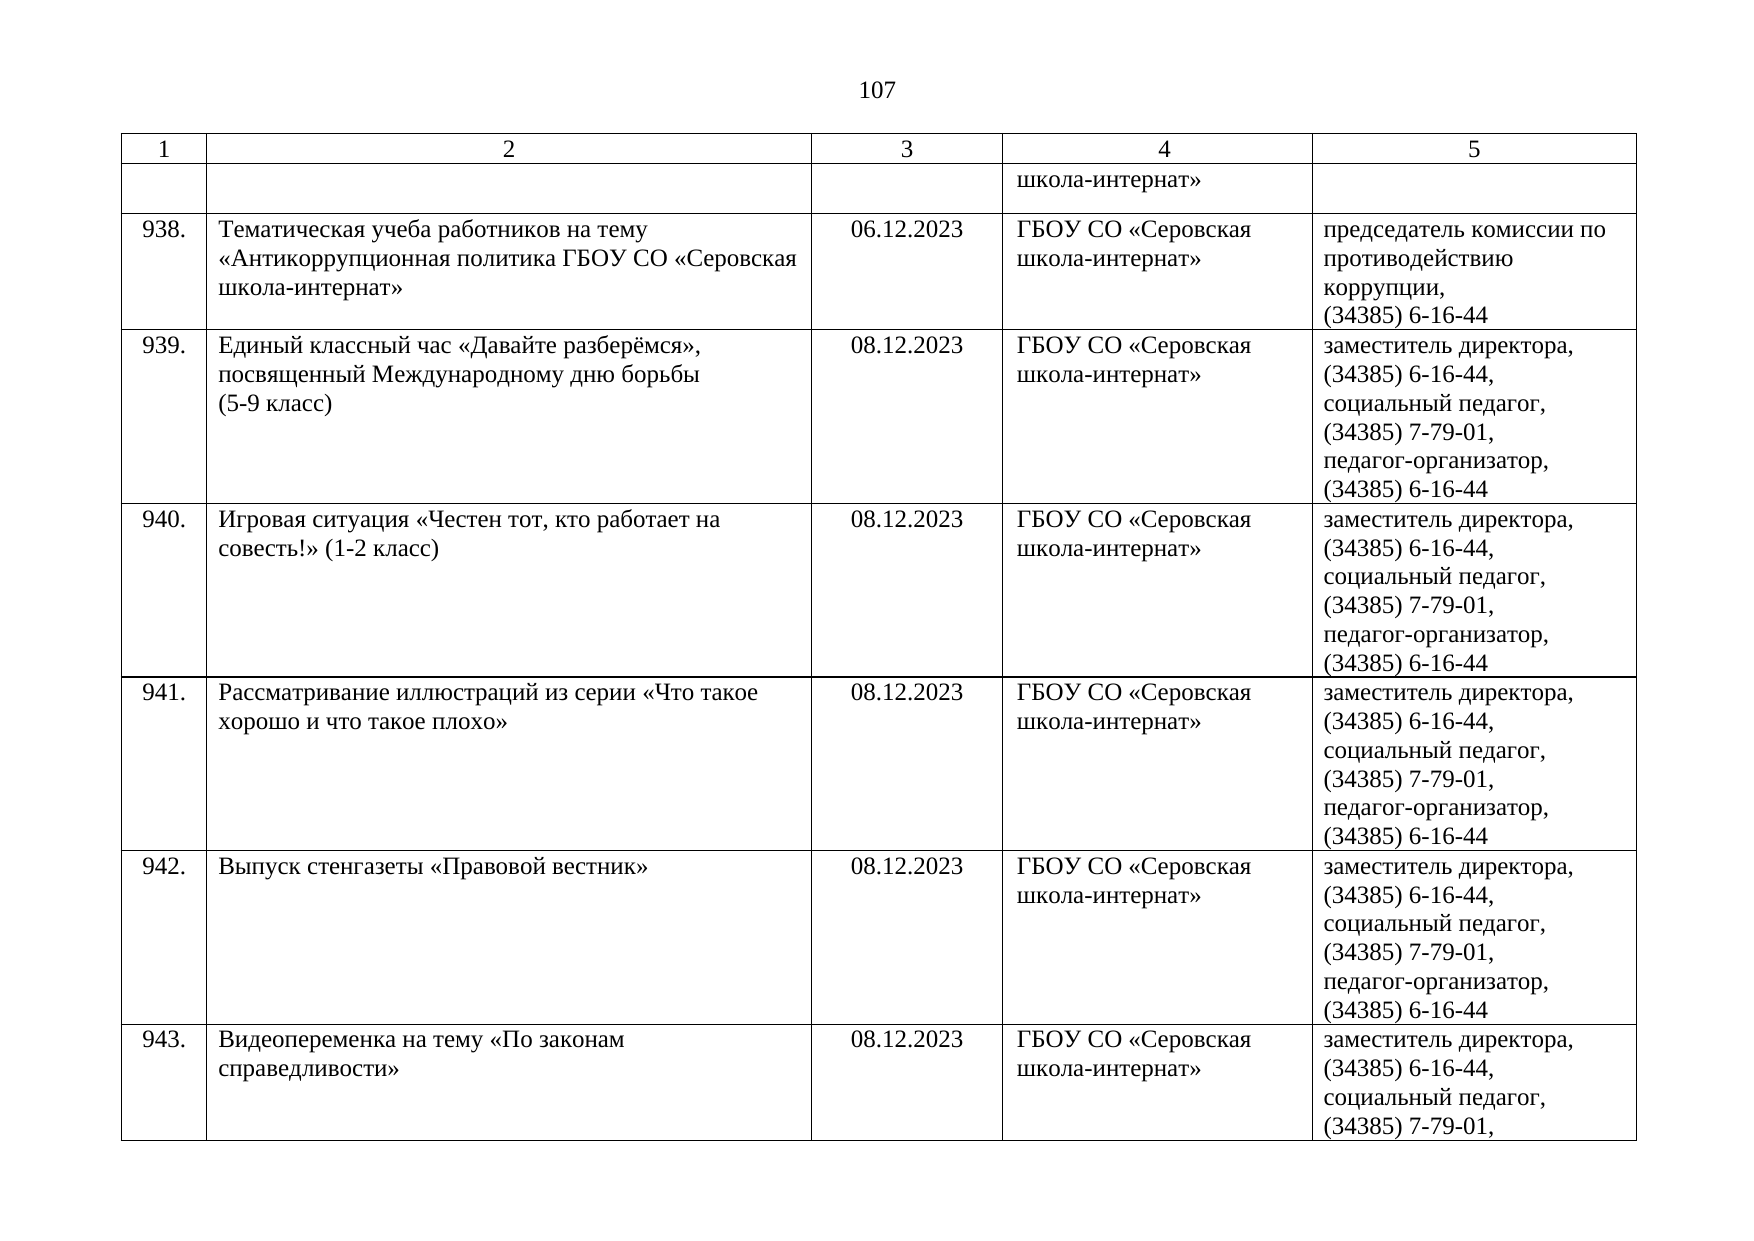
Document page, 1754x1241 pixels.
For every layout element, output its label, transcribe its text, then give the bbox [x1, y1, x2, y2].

table_cell ГБОУ СО «Серовская школа-интернат» [1003, 214, 1312, 329]
table_cell 08.12.2023 [812, 678, 1002, 850]
table_cell 06.12.2023 [812, 214, 1002, 329]
table_cell 08.12.2023 [812, 1025, 1002, 1139]
table_cell [117, 213, 121, 329]
table_cell [117, 163, 121, 213]
table_cell [117, 676, 121, 850]
table_cell [122, 851, 206, 1023]
table_cell ГБОУ СО «Серовская школа-интернат» [1003, 504, 1312, 676]
table_header 5 [1313, 134, 1636, 163]
table_cell [122, 678, 206, 850]
table_cell Видеопеременка на тему «По законам справедливости» [207, 1025, 811, 1139]
table_cell заместитель директора, (34385) 6-16-44, социальный педагог, (34385) 7-79-01, педагог-организатор, (34385) 6-16-44 [1313, 330, 1636, 503]
table_cell [122, 330, 206, 503]
table_cell [207, 164, 811, 213]
table_cell Игровая ситуация «Честен тот, кто работает на совесть!» (1-2 класс) [207, 504, 811, 676]
table_cell Рассматривание иллюстраций из серии «Что такое хорошо и что такое плохо» [207, 678, 811, 850]
table_cell Выпуск стенгазеты «Правовой вестник» [207, 851, 811, 1023]
table_cell заместитель директора, (34385) 6-16-44, социальный педагог, (34385) 7-79-01, педагог-организатор, (34385) 6-16-44 [1313, 504, 1636, 676]
table_cell [122, 1025, 206, 1139]
table_cell Единый классный час «Давайте разберёмся», посвященный Международному дню борьбы (5-9 класс) [207, 330, 811, 503]
table_cell ГБОУ СО «Серовская школа-интернат» [1003, 678, 1312, 850]
table_cell заместитель директора, (34385) 6-16-44, социальный педагог, (34385) 7-79-01, педагог-организатор, (34385) 6-16-44 [1313, 678, 1636, 850]
table_cell [122, 214, 206, 329]
table_cell председатель комиссии по противодействию коррупции, (34385) 6-16-44 [1313, 214, 1636, 329]
table_header 4 [1003, 134, 1312, 163]
table_cell ГБОУ СО «Серовская школа-интернат» [1003, 851, 1312, 1023]
table_cell [117, 850, 121, 1023]
table_cell [122, 164, 206, 213]
table_cell [812, 164, 1002, 213]
table_header [117, 133, 121, 163]
table_cell [117, 1024, 121, 1139]
table_cell заместитель директора, (34385) 6-16-44, социальный педагог, (34385) 7-79-01, педагог-организатор, (34385) 6-16-44 [1313, 851, 1636, 1023]
table_cell ГБОУ СО «Серовская школа-интернат» [1003, 330, 1312, 503]
table_cell 08.12.2023 [812, 851, 1002, 1023]
table_header 1 [122, 134, 206, 163]
table_cell [117, 503, 121, 676]
table_cell [122, 504, 206, 676]
table_header 3 [812, 134, 1002, 163]
table_cell школа-интернат» [1003, 164, 1312, 213]
table_cell ГБОУ СО «Серовская школа-интернат» [1003, 1025, 1312, 1139]
table_cell Тематическая учеба работников на тему «Антикоррупционная политика ГБОУ СО «Серовская школа-интернат» [207, 214, 811, 329]
table_header 2 [207, 134, 811, 163]
table_cell [1313, 164, 1636, 213]
table_cell 08.12.2023 [812, 330, 1002, 503]
table_cell 08.12.2023 [812, 504, 1002, 676]
table_cell заместитель директора, (34385) 6-16-44, социальный педагог, (34385) 7-79-01, [1313, 1025, 1636, 1139]
table_cell [117, 329, 121, 503]
